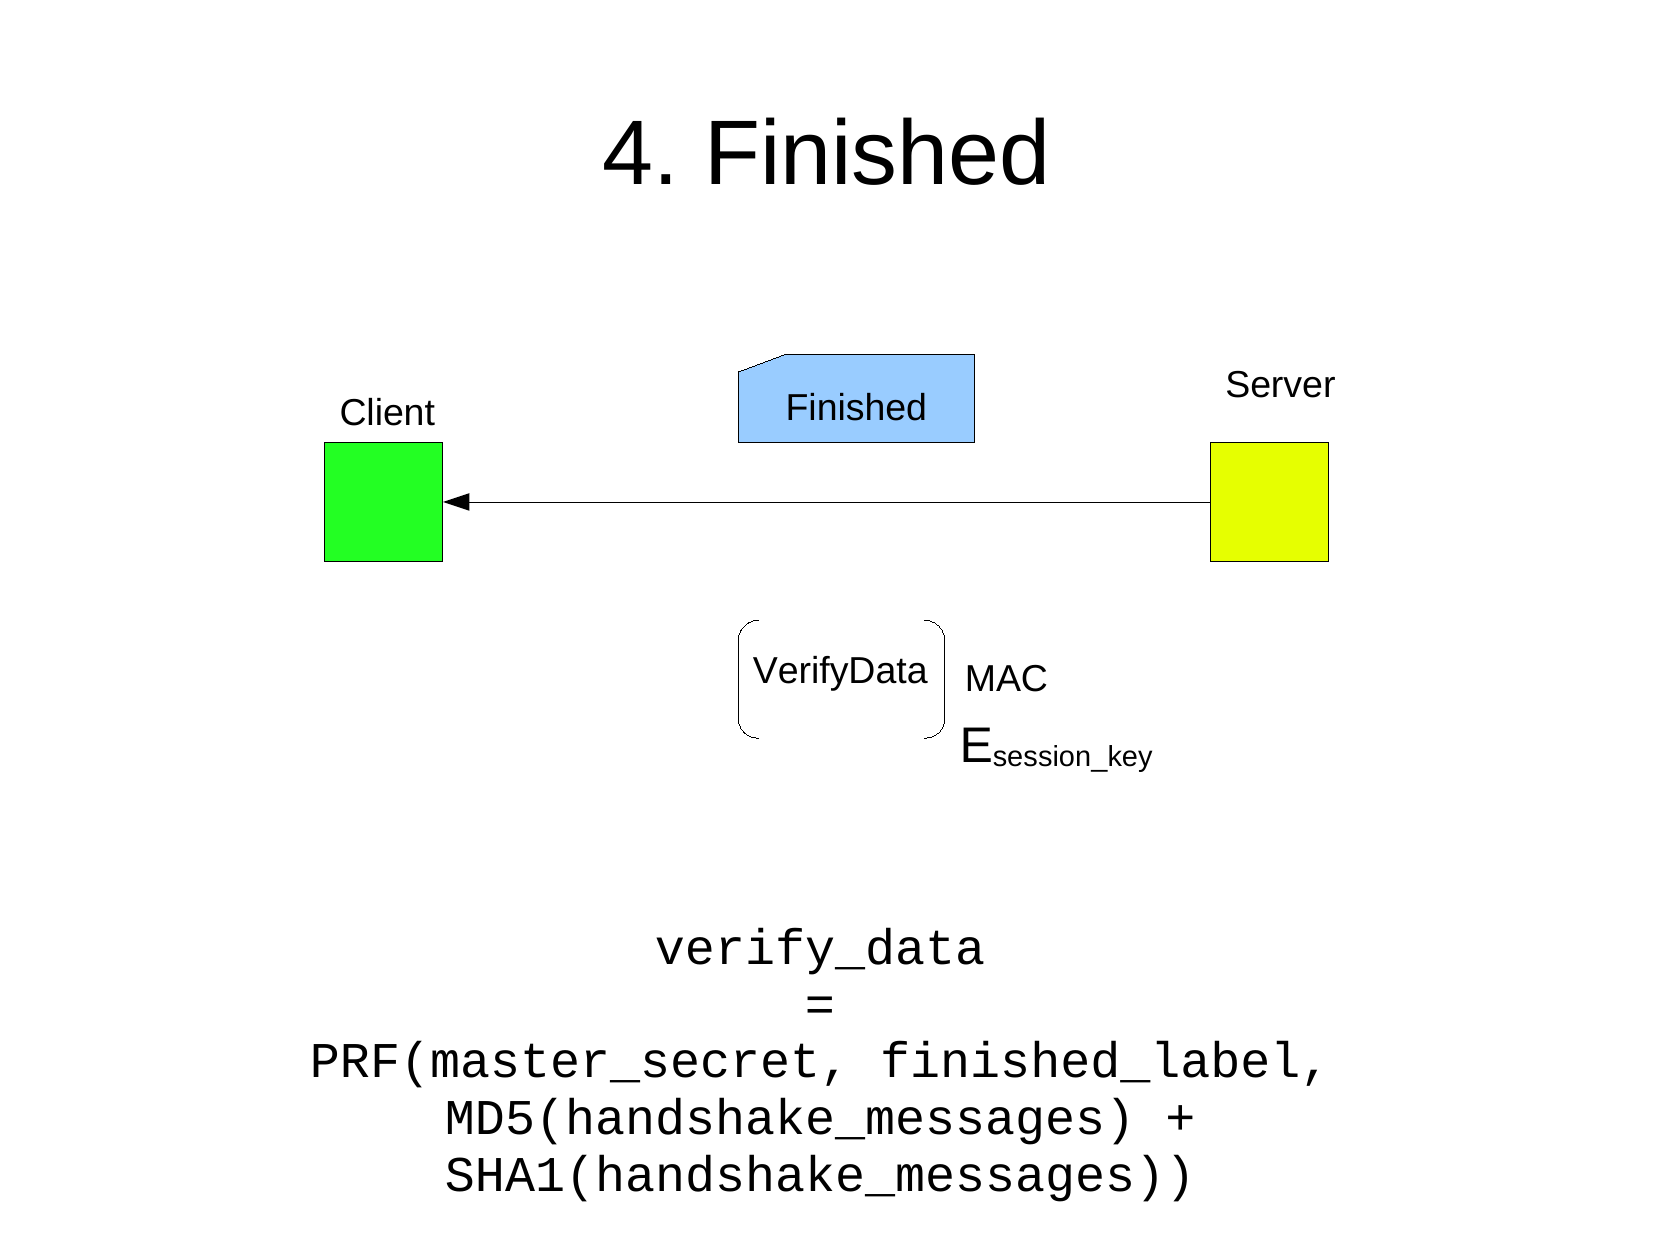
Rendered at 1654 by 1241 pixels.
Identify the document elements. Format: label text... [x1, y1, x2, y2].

text_box MAC [950, 649, 1062, 707]
text_box Esession_key [944, 710, 1164, 798]
text_box Client [324, 383, 449, 441]
text_box Finished [738, 354, 975, 443]
text_box [1210, 442, 1329, 562]
title 4. Finished [82, 49, 1571, 257]
text_box VerifyData [739, 642, 944, 700]
text_box verify_data = PRF(master_secret, finished_label, MD5(handshake_messages) + SHA1(handshake_messages)) [295, 915, 1359, 1214]
text_box [324, 442, 443, 562]
text_box Server [1210, 356, 1359, 414]
